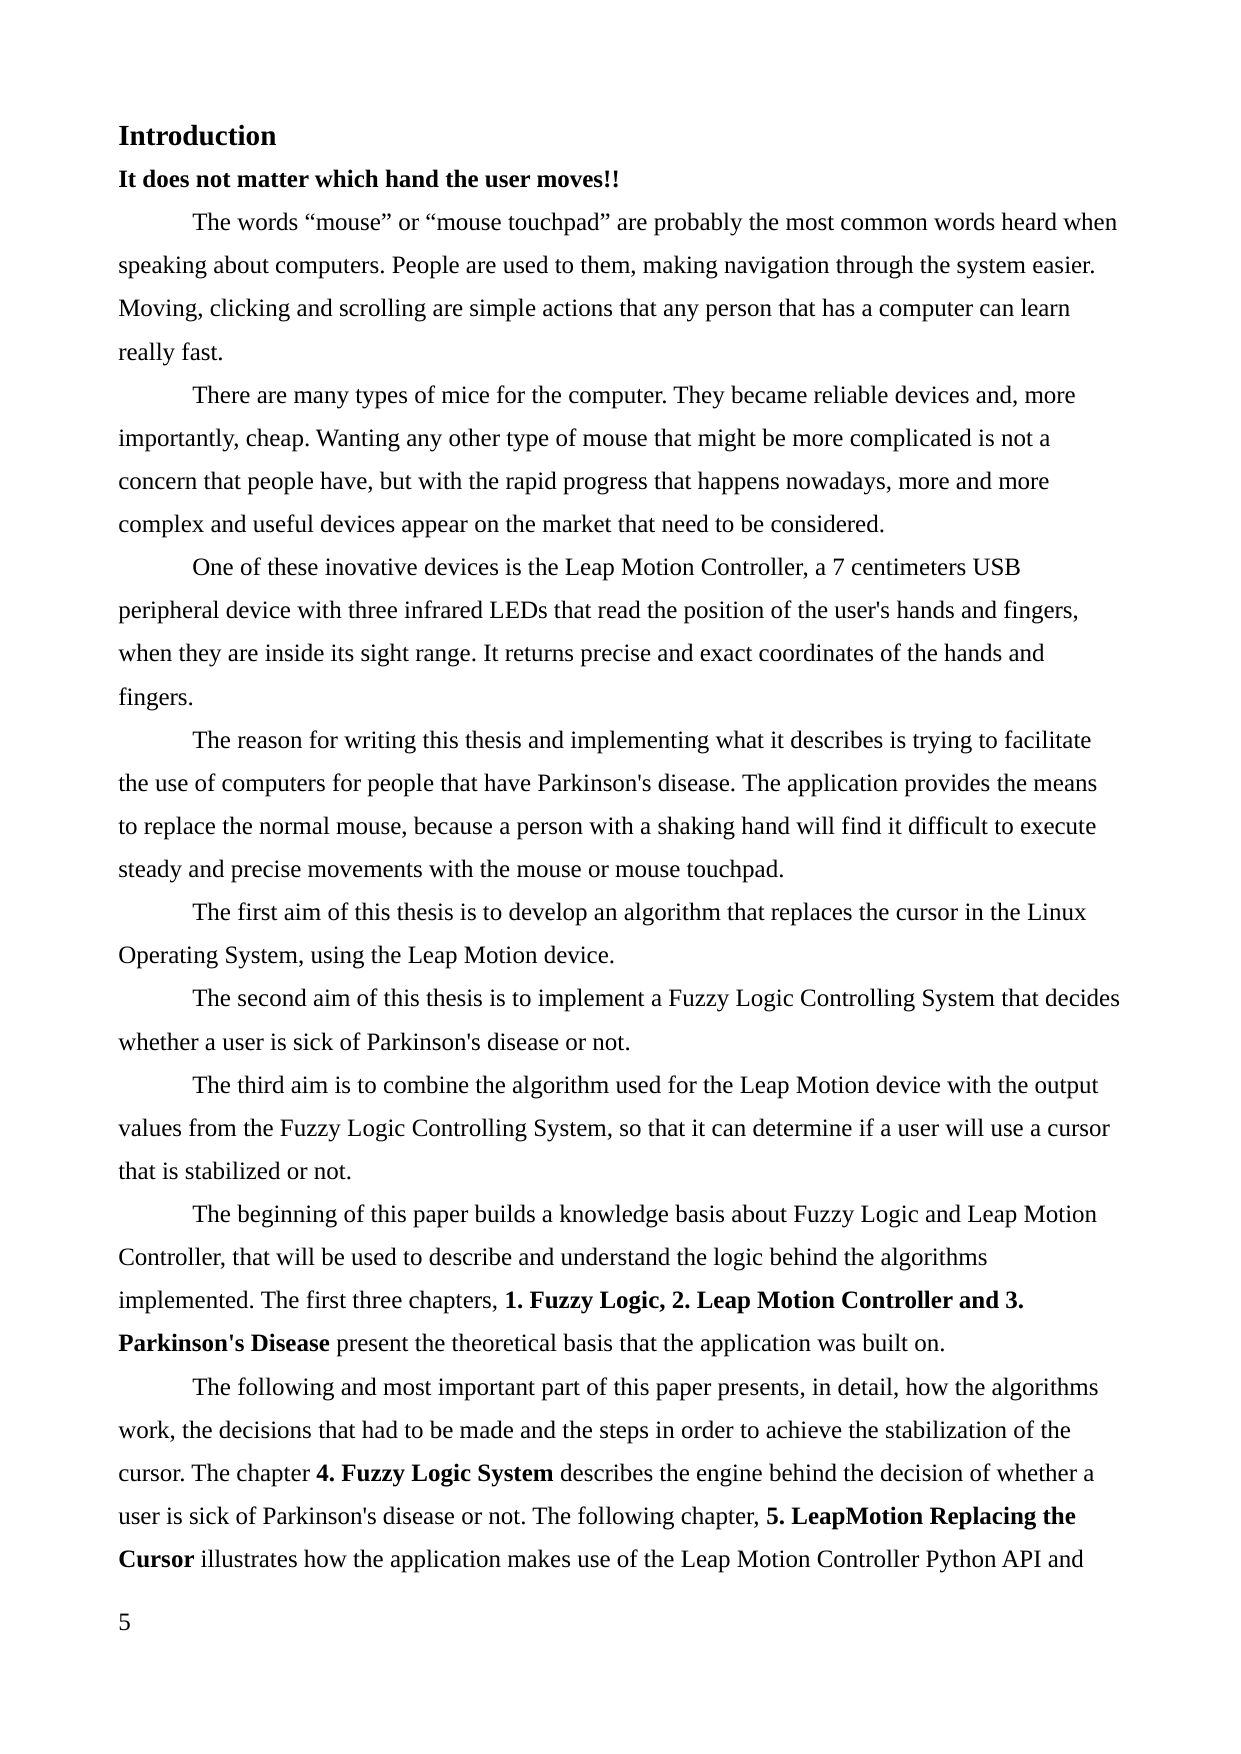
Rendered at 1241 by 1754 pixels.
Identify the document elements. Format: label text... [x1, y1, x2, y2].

text One of these inovative devices is the Leap Motion Controller, a 7 centimeters USB peripheral device with three infrared LEDs that read the position of the user's hands and fingers, when they are inside its sight range. It returns precise and exact coordinates of the hands and fingers. [118, 552, 1122, 710]
text The reason for writing this thesis and implementing what it describes is trying to facilitate the use of computers for people that have Parkinson's disease. The application provides the means to replace the normal mouse, because a person with a shaking hand will find it difficult to execute steady and precise movements with the mouse or mouse touchpad. [118, 725, 1122, 883]
text The words “mouse” or “mouse touchpad” are probably the most common words heard when speaking about computers. People are used to them, making navigation through the system easier. Moving, clicking and scrolling are simple actions that any person that has a computer can learn really fast. [118, 207, 1122, 365]
text The following and most important part of this paper presents, in detail, how the algorithms work, the decisions that had to be made and the steps in order to achieve the stabilization of the cursor. The chapter 4. Fuzzy Logic System describes the engine behind the decision of whether a user is sick of Parkinson's disease or not. The following chapter, 5. LeapMotion Replacing the Cursor illustrates how the application makes use of the Leap Motion Controller Python API and [118, 1372, 1122, 1573]
text The first aim of this thesis is to develop an algorithm that replaces the cursor in the Linux Operating System, using the Leap Motion device. [118, 897, 1122, 969]
text It does not matter which hand the user moves!! [118, 164, 1122, 193]
subtitle Introduction [118, 118, 1122, 152]
text There are many types of mice for the computer. They became reliable devices and, more importantly, cheap. Wanting any other type of mouse that might be more complicated is not a concern that people have, but with the rapid progress that happens nowadays, more and more complex and useful devices appear on the market that need to be considered. [118, 380, 1122, 538]
text The third aim is to combine the algorithm used for the Leap Motion device with the output values from the Fuzzy Logic Controlling System, so that it can determine if a user will use a cursor that is stabilized or not. [118, 1070, 1122, 1185]
text The beginning of this paper builds a knowledge basis about Fuzzy Logic and Leap Motion Controller, that will be used to describe and understand the logic behind the algorithms implemented. The first three chapters, 1. Fuzzy Logic, 2. Leap Motion Controller and 3. Parkinson's Disease present the theoretical basis that the application was built on. [118, 1199, 1122, 1357]
text The second aim of this thesis is to implement a Fuzzy Logic Controlling System that decides whether a user is sick of Parkinson's disease or not. [118, 983, 1122, 1055]
